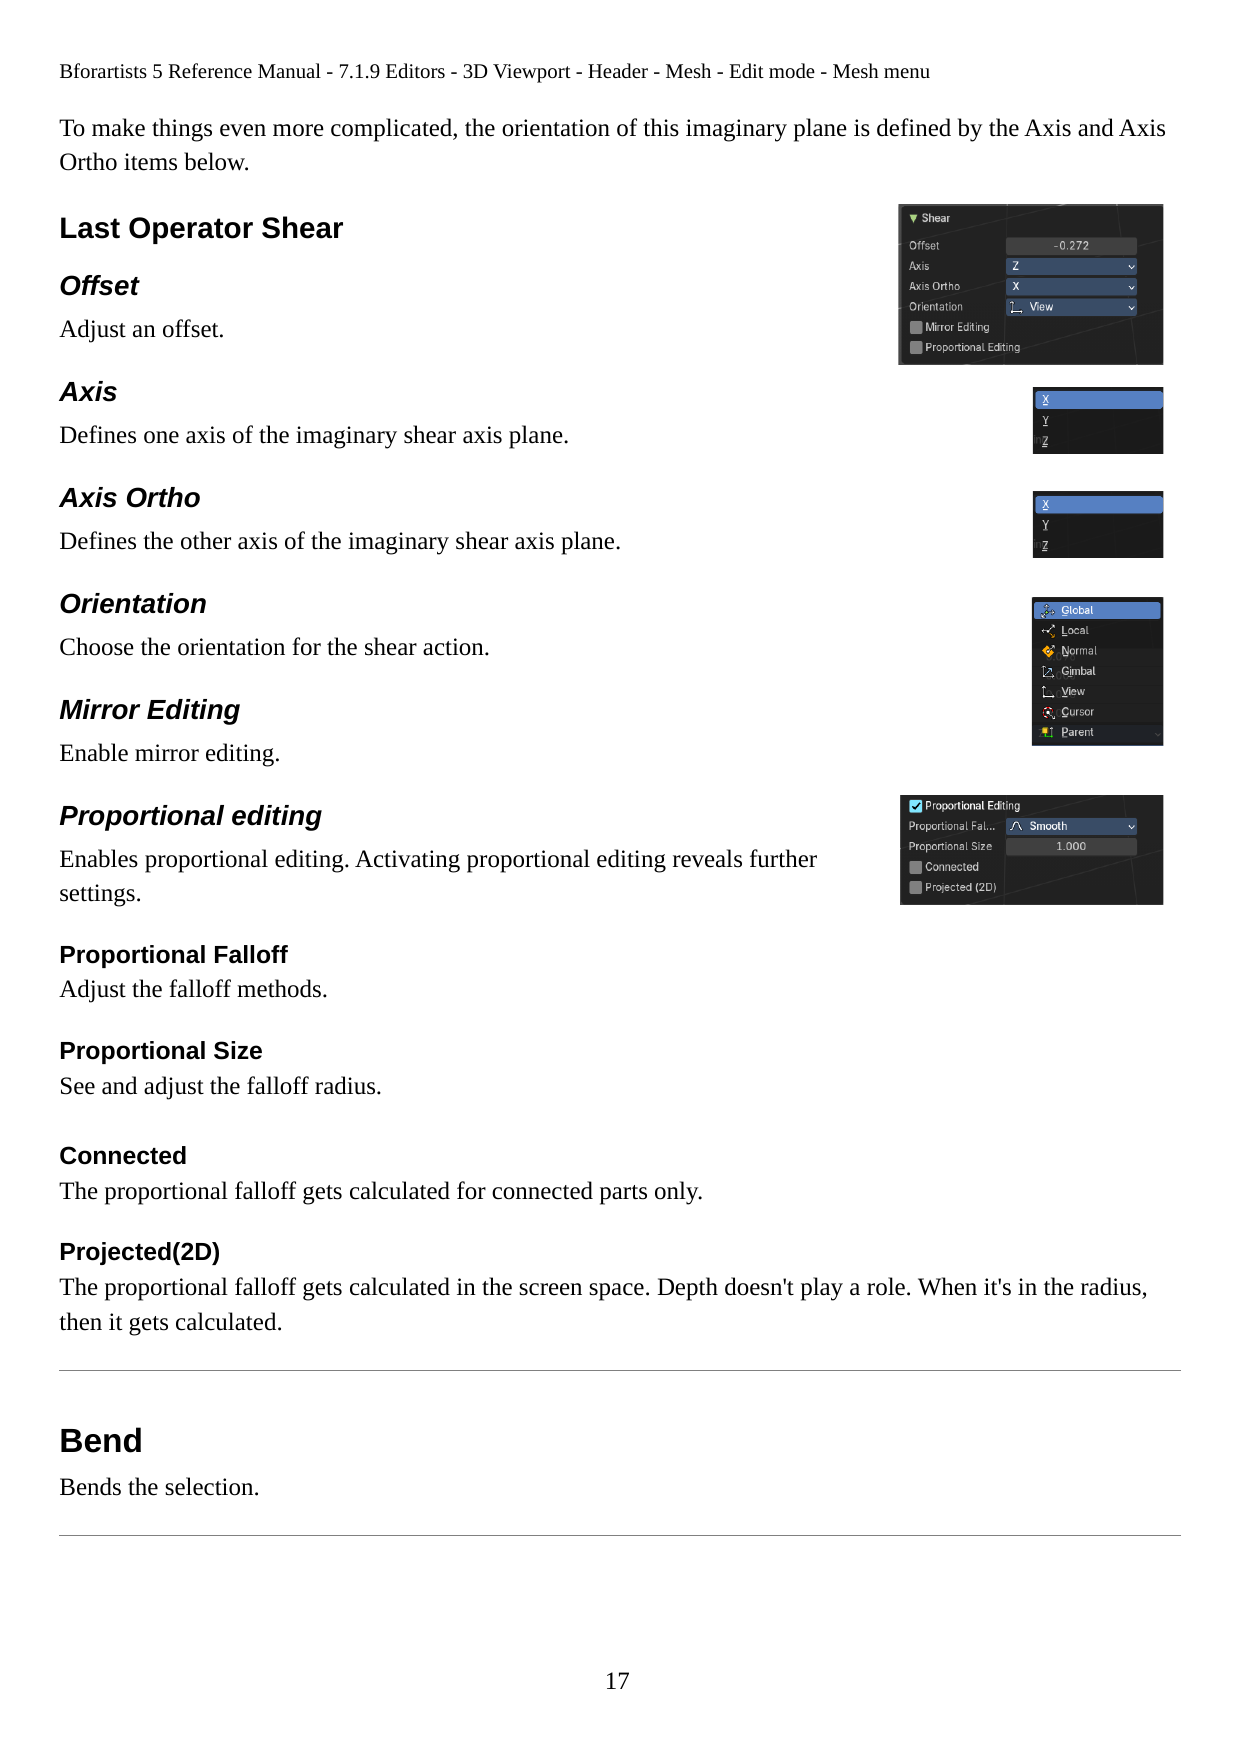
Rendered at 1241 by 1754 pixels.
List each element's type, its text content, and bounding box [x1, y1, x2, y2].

picture [1032, 491, 1164, 558]
text Defines one axis of the imaginary shear axis plane. [59, 420, 1032, 449]
subtitle [1164, 799, 1181, 831]
subtitle Mirror Editing [59, 693, 1031, 725]
text Defines the other axis of the imaginary shear axis plane. [59, 526, 1032, 555]
subtitle [1164, 211, 1181, 245]
text Bends the selection. [59, 1472, 1181, 1501]
picture [1031, 597, 1164, 746]
subtitle Orientation [59, 587, 1181, 619]
text To make things even more complicated, the orientation of this imaginary plane is defined by the Axis and Axis Ortho items below. [59, 113, 1181, 176]
picture [1032, 387, 1164, 454]
subtitle Last Operator Shear [59, 211, 898, 245]
subtitle Axis Ortho [59, 482, 1181, 513]
text Adjust the falloff methods. [59, 974, 1181, 1003]
subtitle [1164, 693, 1181, 725]
subtitle Proportional Falloff [59, 940, 1181, 968]
text See and adjust the falloff radius. [59, 1071, 1181, 1100]
picture [898, 204, 1164, 365]
subtitle Axis [59, 376, 1181, 407]
subtitle Connected [59, 1141, 1181, 1169]
text Enables proportional editing. Activating proportional editing reveals further settings. [59, 844, 1181, 907]
text Choose the orientation for the shear action. [59, 632, 1031, 661]
text Enable mirror editing. [59, 738, 1181, 767]
text [1164, 314, 1181, 343]
text The proportional falloff gets calculated for connected parts only. [59, 1176, 1181, 1204]
subtitle Proportional editing [59, 799, 900, 831]
subtitle Projected(2D) [59, 1237, 1181, 1266]
text The proportional falloff gets calculated in the screen space. Depth doesn't play a role. When it's in the radius, then it gets calculated. [59, 1272, 1181, 1335]
subtitle Offset [59, 270, 898, 302]
picture [900, 795, 1164, 905]
text Adjust an offset. [59, 314, 898, 343]
subtitle [1164, 270, 1181, 302]
subtitle Proportional Size [59, 1036, 1181, 1065]
subtitle Bend [59, 1421, 1181, 1459]
